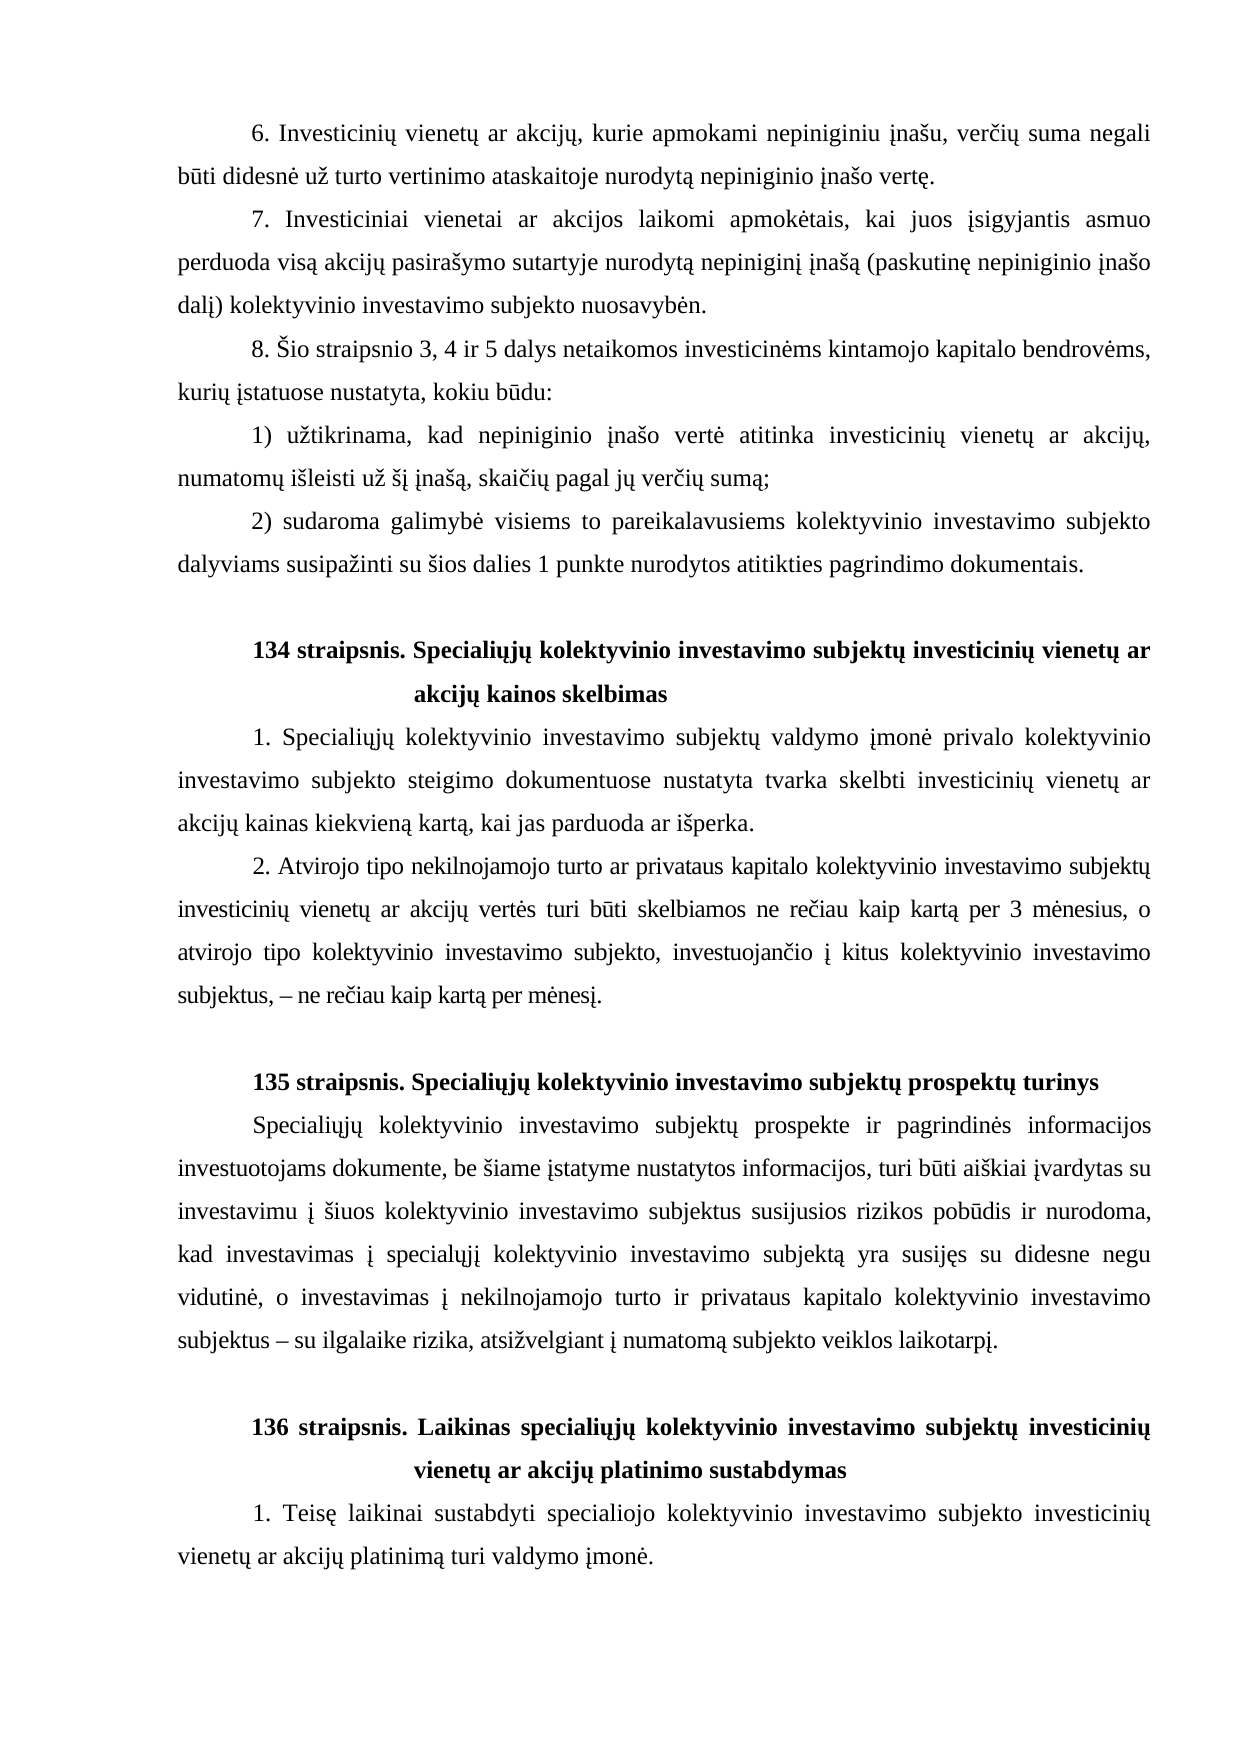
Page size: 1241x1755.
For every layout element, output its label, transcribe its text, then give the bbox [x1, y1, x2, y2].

text 2) sudaroma galimybė visiems to pareikalavusiems kolektyvinio investavimo subjekto dalyviams susipažinti su šios dalies 1 punkte nurodytos atitikties pagrindimo dokumentais. [177, 506, 1152, 578]
text 7. Investiciniai vienetai ar akcijos laikomi apmokėtais, kai juos įsigyjantis asmuo perduoda visą akcijų pasirašymo sutartyje nurodytą nepiniginį įnašą (paskutinę nepiniginio įnašo dalį) kolektyvinio investavimo subjekto nuosavybėn. [177, 204, 1152, 319]
text 2. Atvirojo tipo nekilnojamojo turto ar privataus kapitalo kolektyvinio investavimo subjektų investicinių vienetų ar akcijų vertės turi būti skelbiamos ne rečiau kaip kartą per 3 mėnesius, o atvirojo tipo kolektyvinio investavimo subjekto, investuojančio į kitus kolektyvinio investavimo subjektus, – ne rečiau kaip kartą per mėnesį. [177, 851, 1152, 1009]
text Specialiųjų kolektyvinio investavimo subjektų prospekte ir pagrindinės informacijos investuotojams dokumente, be šiame įstatyme nustatytos informacijos, turi būti aiškiai įvardytas su investavimu į šiuos kolektyvinio investavimo subjektus susijusios rizikos pobūdis ir nurodoma, kad investavimas į specialųjį kolektyvinio investavimo subjektą yra susijęs su didesne negu vidutinė, o investavimas į nekilnojamojo turto ir privataus kapitalo kolektyvinio investavimo subjektus – su ilgalaike rizika, atsižvelgiant į numatomą subjekto veiklos laikotarpį. [177, 1110, 1152, 1354]
text 1) užtikrinama, kad nepiniginio įnašo vertė atitinka investicinių vienetų ar akcijų, numatomų išleisti už šį įnašą, skaičių pagal jų verčių sumą; [177, 420, 1152, 492]
text 6. Investicinių vienetų ar akcijų, kurie apmokami nepiniginiu įnašu, verčių suma negali būti didesnė už turto vertinimo ataskaitoje nurodytą nepiniginio įnašo vertę. [177, 118, 1152, 190]
text 134 straipsnis. Specialiųjų kolektyvinio investavimo subjektų investicinių vienetų ar akcijų kainos skelbimas [252, 636, 1152, 707]
text 1. Specialiųjų kolektyvinio investavimo subjektų valdymo įmonė privalo kolektyvinio investavimo subjekto steigimo dokumentuose nustatyta tvarka skelbti investicinių vienetų ar akcijų kainas kiekvieną kartą, kai jas parduoda ar išperka. [177, 722, 1152, 837]
text 136 straipsnis. Laikinas specialiųjų kolektyvinio investavimo subjektų investicinių vienetų ar akcijų platinimo sustabdymas [251, 1412, 1152, 1484]
text 135 straipsnis. Specialiųjų kolektyvinio investavimo subjektų prospektų turinys [252, 1067, 1152, 1096]
text 8. Šio straipsnio 3, 4 ir 5 dalys netaikomos investicinėms kintamojo kapitalo bendrovėms, kurių įstatuose nustatyta, kokiu būdu: [177, 334, 1152, 406]
text 1. Teisę laikinai sustabdyti specialiojo kolektyvinio investavimo subjekto investicinių vienetų ar akcijų platinimą turi valdymo įmonė. [177, 1498, 1152, 1570]
